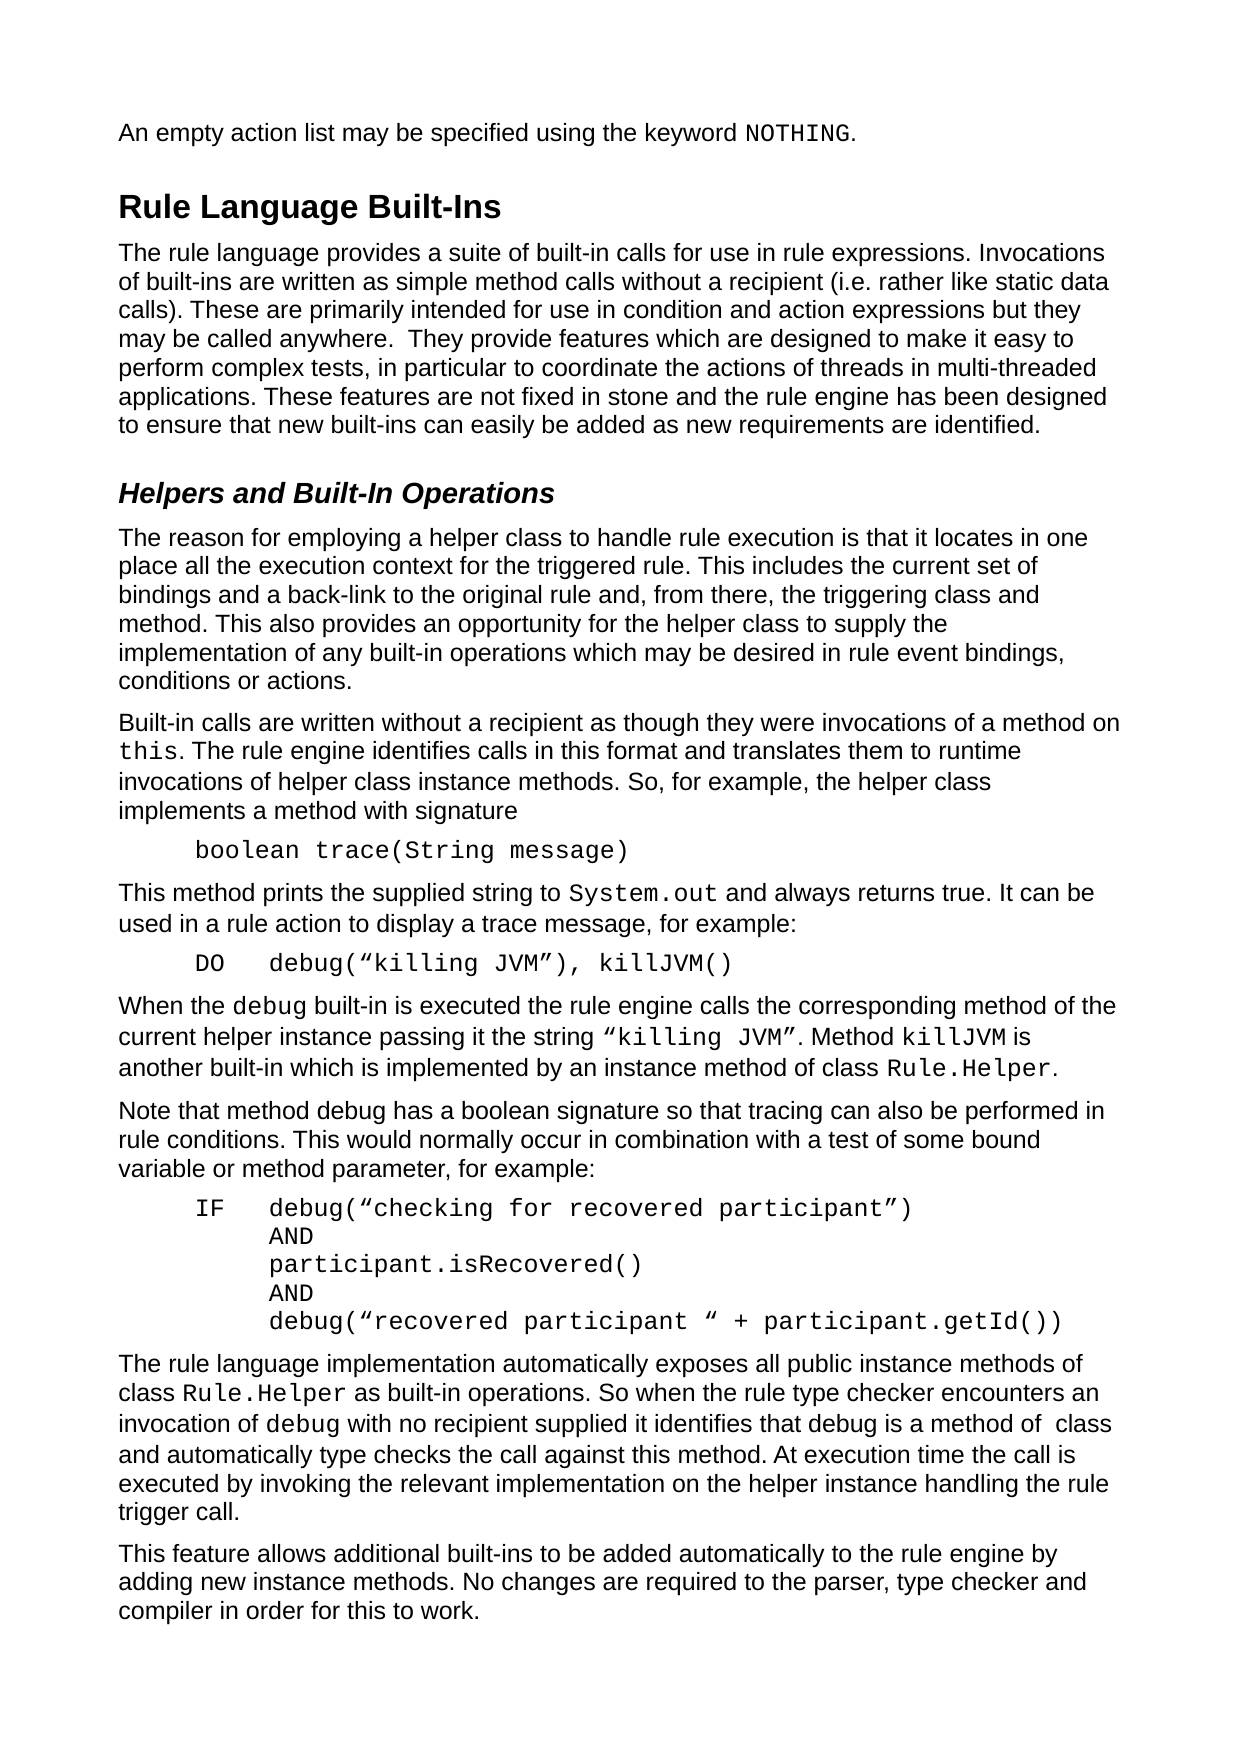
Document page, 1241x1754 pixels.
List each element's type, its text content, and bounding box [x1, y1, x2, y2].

text This feature allows additional built-ins to be added automatically to the rule engine by adding new instance methods. No changes are required to the parser, type checker and compiler in order for this to work. [118, 1539, 1122, 1625]
text An empty action list may be specified using the keyword NOTHING. [118, 118, 1122, 149]
text The rule language implementation automatically exposes all public instance methods of class Rule.Helper as built-in operations. So when the rule type checker encounters an invocation of debug with no recipient supplied it identifies that debug is a method of class and automatically type checks the call against this method. At execution time the call is executed by invoking the relevant implementation on the helper instance handling the rule trigger call. [118, 1349, 1122, 1526]
text Note that method debug has a boolean signature so that tracing can also be performed in rule conditions. This would normally occur in combination with a test of some bound variable or method parameter, for example: [118, 1096, 1122, 1183]
text The rule language provides a suite of built-in calls for use in rule expressions. Invocations of built-ins are written as simple method calls without a recipient (i.e. rather like static data calls). These are primarily intended for use in condition and action expressions but they may be called anywhere. They provide features which are designed to make it easy to perform complex tests, in particular to coordinate the actions of threads in multi-threaded applications. These features are not fixed in stone and the rule engine has been designed to ensure that new built-ins can easily be added as new requirements are identified. [118, 238, 1122, 439]
text This method prints the supplied string to System.out and always returns true. It can be used in a rule action to display a trace message, for example: [118, 878, 1122, 938]
text Built-in calls are written without a recipient as though they were invocations of a method on this. The rule engine identifies calls in this format and translates them to runtime invocations of helper class instance methods. So, for example, the helper class implements a method with signature [118, 707, 1122, 825]
text The reason for employing a helper class to handle rule execution is that it locates in one place all the execution context for the triggered rule. This includes the current set of bindings and a back-link to the original rule and, from there, the triggering class and method. This also provides an opportunity for the helper class to supply the implementation of any built-in operations which may be desired in rule event bindings, conditions or actions. [118, 522, 1122, 695]
subtitle Rule Language Built-Ins [118, 187, 1122, 225]
text DO debug(“killing JVM”), killJVM() [194, 950, 1122, 978]
text boolean trace(String message) [194, 837, 1122, 866]
text When the debug built-in is executed the rule engine calls the corresponding method of the current helper instance passing it the string “killing JVM”. Method killJVM is another built-in which is implemented by an instance method of class Rule.Helper. [118, 991, 1122, 1084]
subtitle Helpers and Built-In Operations [118, 476, 1122, 510]
text IF debug(“checking for recovered participant”) AND participant.isRecovered() AND debug(“recovered participant “ + participant.getId()) [194, 1195, 1122, 1337]
